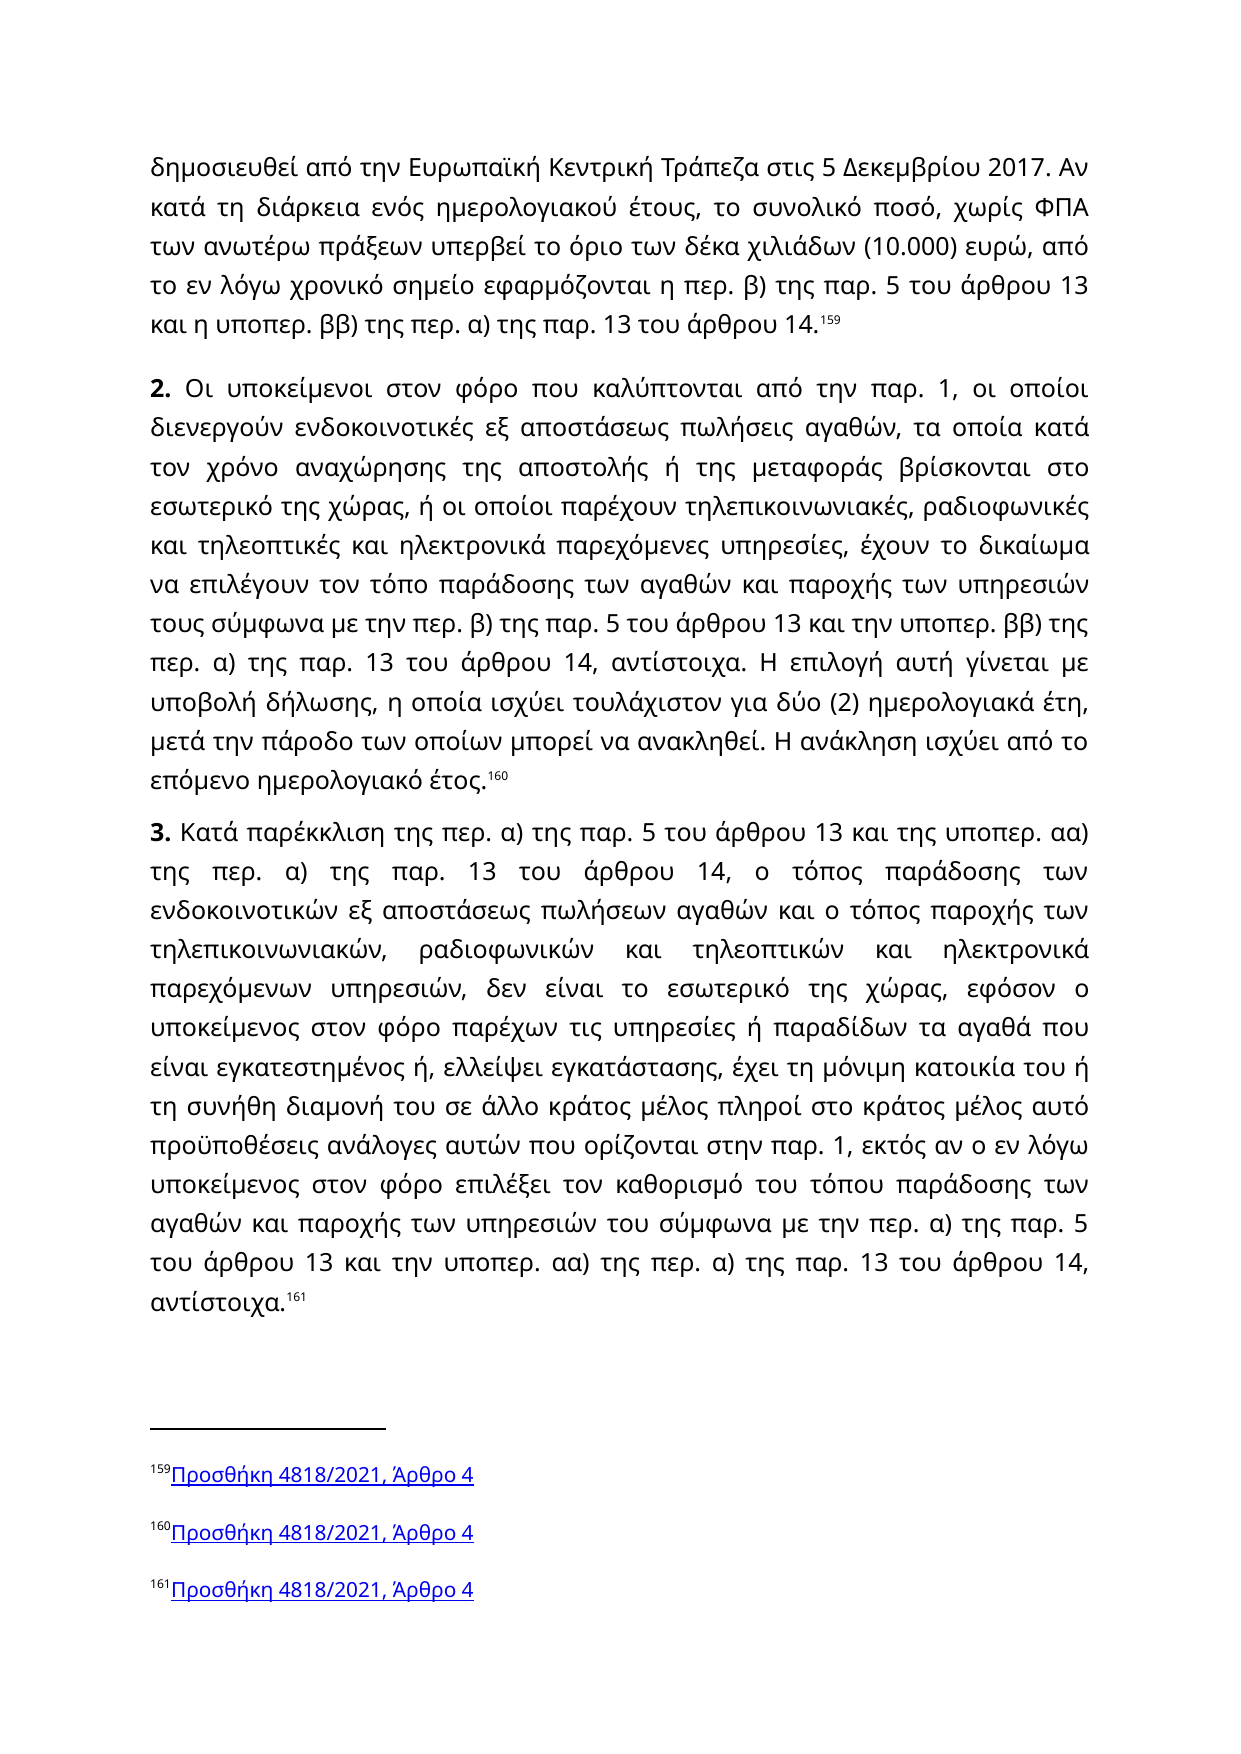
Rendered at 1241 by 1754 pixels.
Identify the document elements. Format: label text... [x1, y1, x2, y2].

text Προσθήκη 4818/2021, Άρθρο 4 [150, 1460, 1090, 1489]
text Προσθήκη 4818/2021, Άρθρο 4 [150, 1518, 1090, 1546]
text 2. Οι υποκείμενοι στον φόρο που καλύπτονται από την παρ. 1, οι οποίοι διενεργούν ενδοκοινοτικές εξ αποστάσεως πωλήσεις αγαθών, τα οποία κατά τον χρόνο αναχώρησης της αποστολής ή της μεταφοράς βρίσκονται στο εσωτερικό της χώρας, ή οι οποίοι παρέχουν τηλεπικοινωνιακές, ραδιοφωνικές και τηλεοπτικές και ηλεκτρονικά παρεχόμενες υπηρεσίες, έχουν το δικαίωμα να επιλέγουν τον τόπο παράδοσης των αγαθών και παροχής των υπηρεσιών τους σύμφωνα με την περ. β) της παρ. 5 του άρθρου 13 και την υποπερ. ββ) της περ. α) της παρ. 13 του άρθρου 14, αντίστοιχα. Η επιλογή αυτή γίνεται με υποβολή δήλωσης, η οποία ισχύει τουλάχιστον για δύο (2) ημερολογιακά έτη, μετά την πάροδο των οποίων μπορεί να ανακληθεί. Η ανάκληση ισχύει από το επόμενο ημερολογιακό έτος. [150, 371, 1090, 797]
text δημοσιευθεί από την Ευρωπαϊκή Κεντρική Τράπεζα στις 5 Δεκεμβρίου 2017. Αν κατά τη διάρκεια ενός ημερολογιακού έτους, το συνολικό ποσό, χωρίς ΦΠΑ των ανωτέρω πράξεων υπερβεί το όριο των δέκα χιλιάδων (10.000) ευρώ, από το εν λόγω χρονικό σημείο εφαρμόζονται η περ. β) της παρ. 5 του άρθρου 13 και η υποπερ. ββ) της περ. α) της παρ. 13 του άρθρου 14. [150, 150, 1090, 341]
text 3. Κατά παρέκκλιση της περ. α) της παρ. 5 του άρθρου 13 και της υποπερ. αα) της περ. α) της παρ. 13 του άρθρου 14, ο τόπος παράδοσης των ενδοκοινοτικών εξ αποστάσεως πωλήσεων αγαθών και ο τόπος παροχής των τηλεπικοινωνιακών, ραδιοφωνικών και τηλεοπτικών και ηλεκτρονικά παρεχόμενων υπηρεσιών, δεν είναι το εσωτερικό της χώρας, εφόσον ο υποκείμενος στον φόρο παρέχων τις υπηρεσίες ή παραδίδων τα αγαθά που είναι εγκατεστημένος ή, ελλείψει εγκατάστασης, έχει τη μόνιμη κατοικία του ή τη συνήθη διαμονή του σε άλλο κράτος μέλος πληροί στο κράτος μέλος αυτό προϋποθέσεις ανάλογες αυτών που ορίζονται στην παρ. 1, εκτός αν ο εν λόγω υποκείμενος στον φόρο επιλέξει τον καθορισμό του τόπου παράδοσης των αγαθών και παροχής των υπηρεσιών του σύμφωνα με την περ. α) της παρ. 5 του άρθρου 13 και την υποπερ. αα) της περ. α) της παρ. 13 του άρθρου 14, αντίστοιχα. [150, 814, 1090, 1318]
text Προσθήκη 4818/2021, Άρθρο 4 [150, 1576, 1090, 1604]
